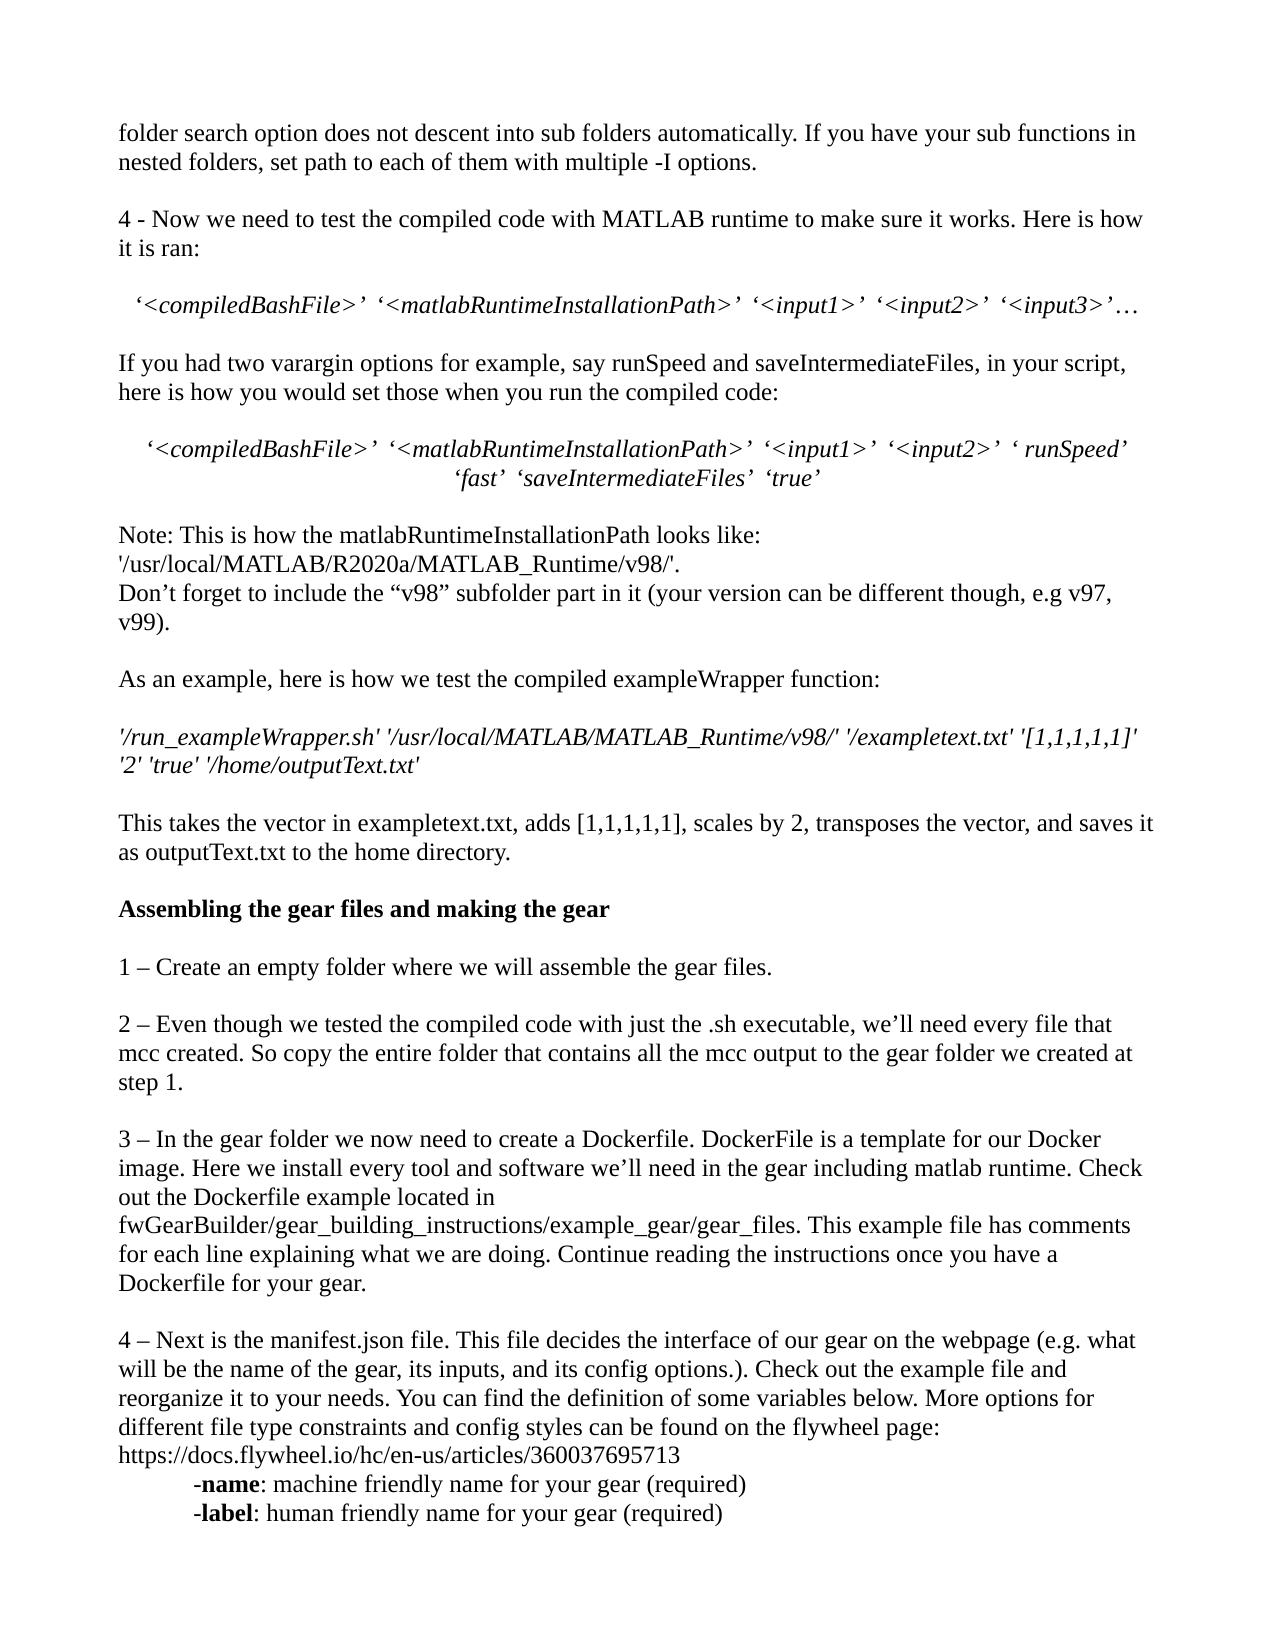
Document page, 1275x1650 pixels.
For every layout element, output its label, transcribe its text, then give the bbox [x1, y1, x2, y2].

text As an example, here is how we test the compiled exampleWrapper function: [118, 664, 1157, 693]
text This takes the vector in exampletext.txt, adds [1,1,1,1,1], scales by 2, transposes the vector, and saves it as outputText.txt to the home directory. [118, 808, 1157, 866]
text 3 – In the gear folder we now need to create a Dockerfile. DockerFile is a template for our Docker image. Here we install every tool and software we’ll need in the gear including matlab runtime. Check out the Dockerfile example located in fwGearBuilder/gear_building_instructions/example_gear/gear_files. This example file has comments for each line explaining what we are doing. Continue reading the instructions once you have a Dockerfile for your gear. [118, 1124, 1157, 1297]
text If you had two varargin options for example, say runSpeed and saveIntermediateFiles, in your script, here is how you would set those when you run the compiled code: [118, 348, 1157, 406]
text 4 - Now we need to test the compiled code with MATLAB runtime to make sure it works. Here is how it is ran: [118, 204, 1157, 262]
text Don’t forget to include the “v98” subfolder part in it (your version can be different though, e.g v97, v99). [118, 578, 1157, 636]
text 2 – Even though we tested the compiled code with just the .sh executable, we’ll need every file that mcc created. So copy the entire folder that contains all the mcc output to the gear folder we created at step 1. [118, 1009, 1157, 1096]
text ‘<compiledBashFile>’ ‘<matlabRuntimeInstallationPath>’ ‘<input1>’ ‘<input2>’ ‘ runSpeed’ ‘fast’ ‘saveIntermediateFiles’ ‘true’ [118, 434, 1157, 492]
text -name: machine friendly name for your gear (required) [118, 1469, 1157, 1498]
text -label: human friendly name for your gear (required) [118, 1498, 1157, 1527]
text 1 – Create an empty folder where we will assemble the gear files. [118, 952, 1157, 981]
text 4 – Next is the manifest.json file. This file decides the interface of our gear on the webpage (e.g. what will be the name of the gear, its inputs, and its config options.). Check out the example file and reorganize it to your needs. You can find the definition of some variables below. More options for different file type constraints and config styles can be found on the flywheel page: https://docs.flywheel.io/hc/en-us/articles/360037695713 [118, 1326, 1157, 1469]
text Assembling the gear files and making the gear [118, 894, 1157, 923]
text folder search option does not descent into sub folders automatically. If you have your sub functions in nested folders, set path to each of them with multiple -I options. [118, 118, 1157, 176]
text ‘<compiledBashFile>’ ‘<matlabRuntimeInstallationPath>’ ‘<input1>’ ‘<input2>’ ‘<input3>’ … [118, 291, 1157, 319]
text '/run_exampleWrapper.sh' '/usr/local/MATLAB/MATLAB_Runtime/v98/' '/exampletext.txt' '[1,1,1,1,1]' '2' 'true' '/home/outputText.txt' [118, 722, 1157, 779]
text Note: This is how the matlabRuntimeInstallationPath looks like: '/usr/local/MATLAB/R2020a/MATLAB_Runtime/v98/'. [118, 521, 1157, 578]
